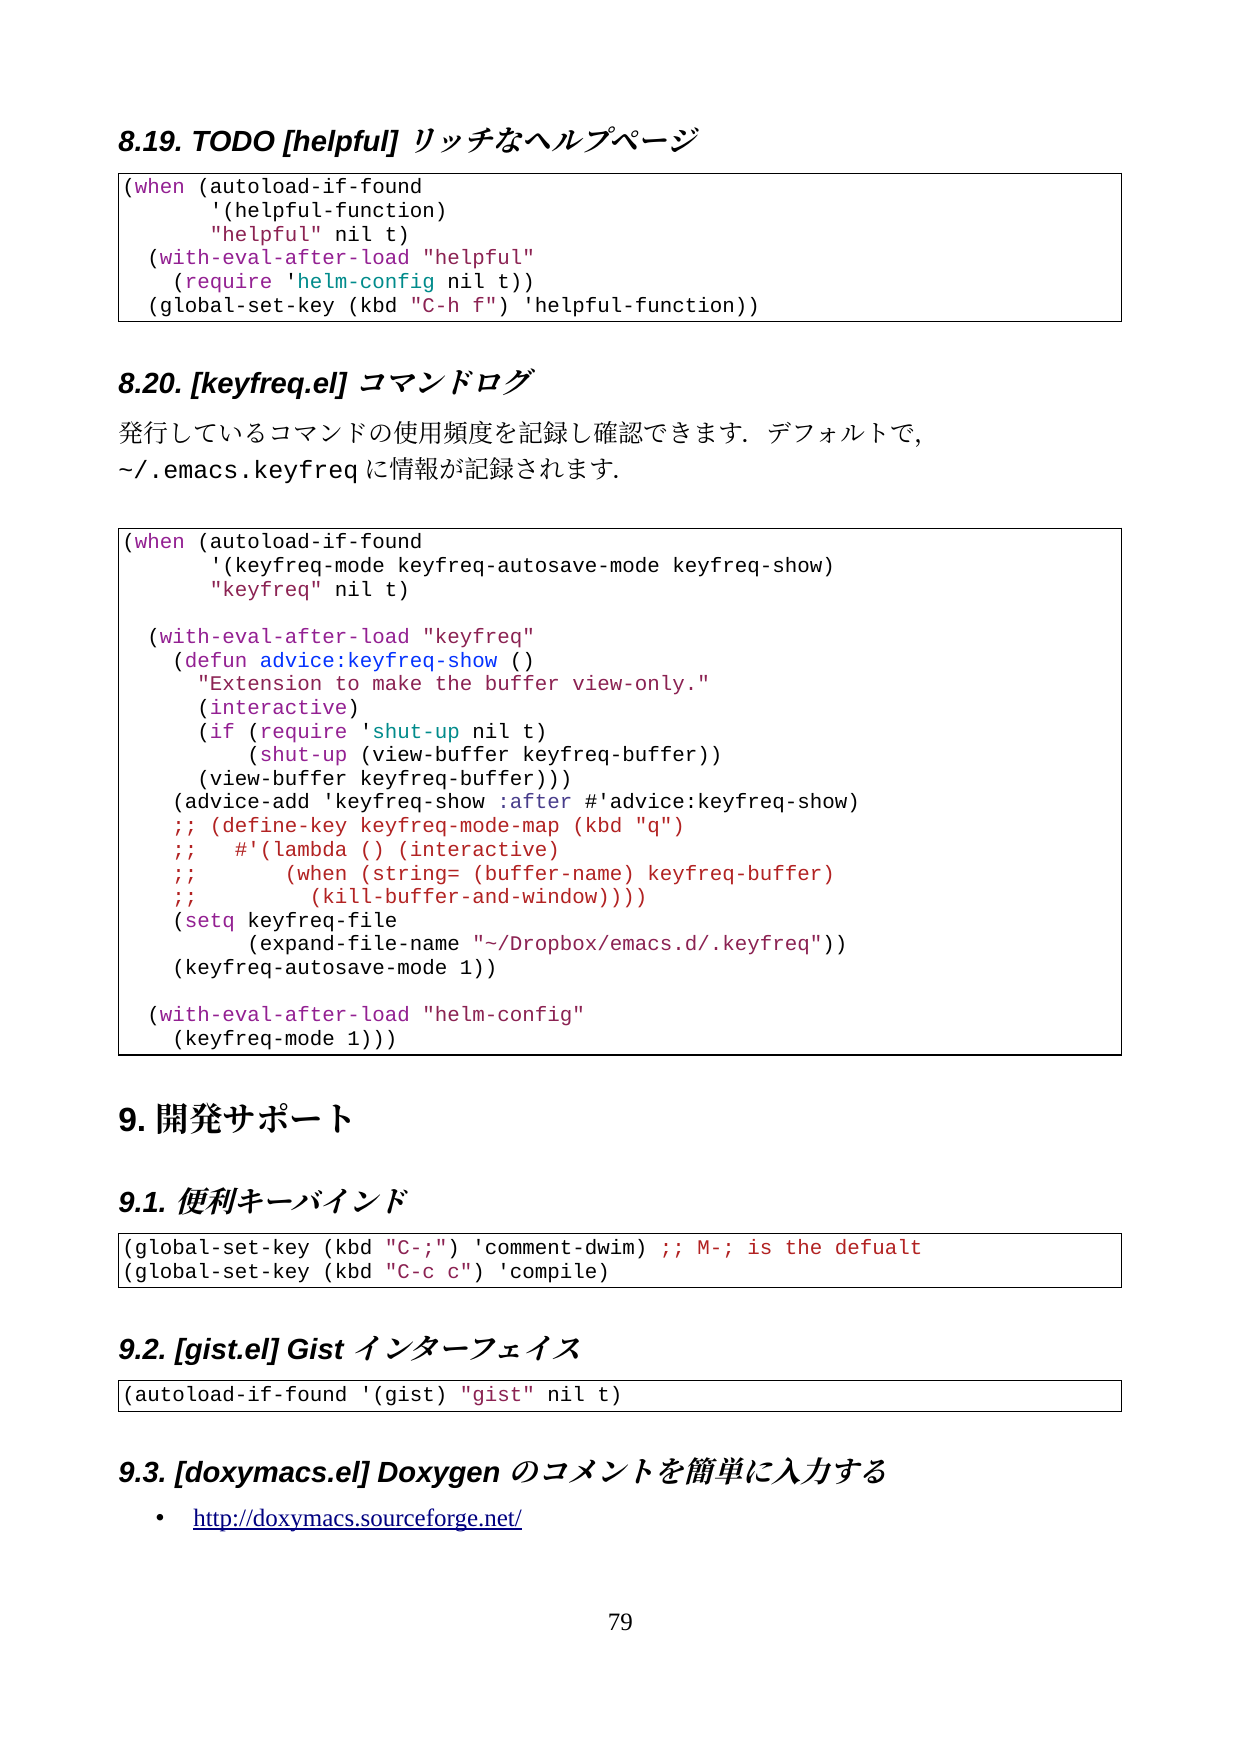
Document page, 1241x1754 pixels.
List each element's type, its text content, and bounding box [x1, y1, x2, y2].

text (keyfreq-mode 1))) [119, 1024, 1121, 1054]
text (advice-add 'keyfreq-show :after #'advice:keyfreq-show) [119, 788, 1121, 811]
text ;; (when (string= (buffer-name) keyfreq-buffer) [119, 858, 1121, 882]
text (global-set-key (kbd "C-h f") 'helpful-function)) [119, 291, 1121, 321]
text '(keyfreq-mode keyfreq-autosave-mode keyfreq-show) [119, 551, 1121, 575]
text ;; (kill-buffer-and-window)))) [119, 882, 1121, 906]
text (expand-file-name "~/Dropbox/emacs.d/.keyfreq")) [119, 929, 1121, 953]
text 発行しているコマンドの使用頻度を記録し確認できます．デフォルトで， ~/.emacs.keyfreq に情報が記録されます． [118, 414, 1122, 515]
text "Extension to make the buffer view-only." [119, 669, 1121, 693]
text '(helpful-function) [119, 196, 1121, 220]
subtitle 便利キーバインド [118, 1179, 1122, 1221]
text (when (autoload-if-found [119, 174, 1121, 196]
subtitle [doxymacs.el] Doxygen のコメントを簡単に入力する [118, 1449, 1122, 1491]
text (interactive) [119, 693, 1121, 717]
text (with-eval-after-load "keyfreq" [119, 622, 1121, 646]
subtitle [keyfreq.el] コマンドログ [118, 360, 1122, 402]
text (autoload-if-found '(gist) "gist" nil t) [119, 1381, 1121, 1411]
text (shut-up (view-buffer keyfreq-buffer)) [119, 740, 1121, 764]
text (keyfreq-autosave-mode 1)) [119, 953, 1121, 977]
text (setq keyfreq-file [119, 906, 1121, 929]
subtitle TODO [helpful] リッチなヘルプページ [118, 118, 1122, 160]
text (with-eval-after-load "helpful" [119, 243, 1121, 267]
text (with-eval-after-load "helm-config" [119, 1000, 1121, 1024]
text (if (require 'shut-up nil t) [119, 717, 1121, 740]
text "helpful" nil t) [119, 220, 1121, 243]
subtitle 開発サポート [118, 1093, 1122, 1141]
list http://doxymacs.sourceforge.net/ [156, 1503, 1122, 1561]
text (view-buffer keyfreq-buffer))) [119, 764, 1121, 788]
text ;; #'(lambda () (interactive) [119, 835, 1121, 858]
subtitle [gist.el] Gist インターフェイス [118, 1326, 1122, 1368]
text (defun advice:keyfreq-show () [119, 646, 1121, 669]
text ;; (define-key keyfreq-mode-map (kbd "q") [119, 811, 1121, 835]
text (global-set-key (kbd "C-c c") 'compile) [119, 1257, 1121, 1287]
text (require 'helm-config nil t)) [119, 267, 1121, 291]
text (global-set-key (kbd "C-;") 'comment-dwim) ;; M-; is the defualt [119, 1234, 1121, 1257]
text (when (autoload-if-found [119, 529, 1121, 551]
text "keyfreq" nil t) [119, 575, 1121, 598]
